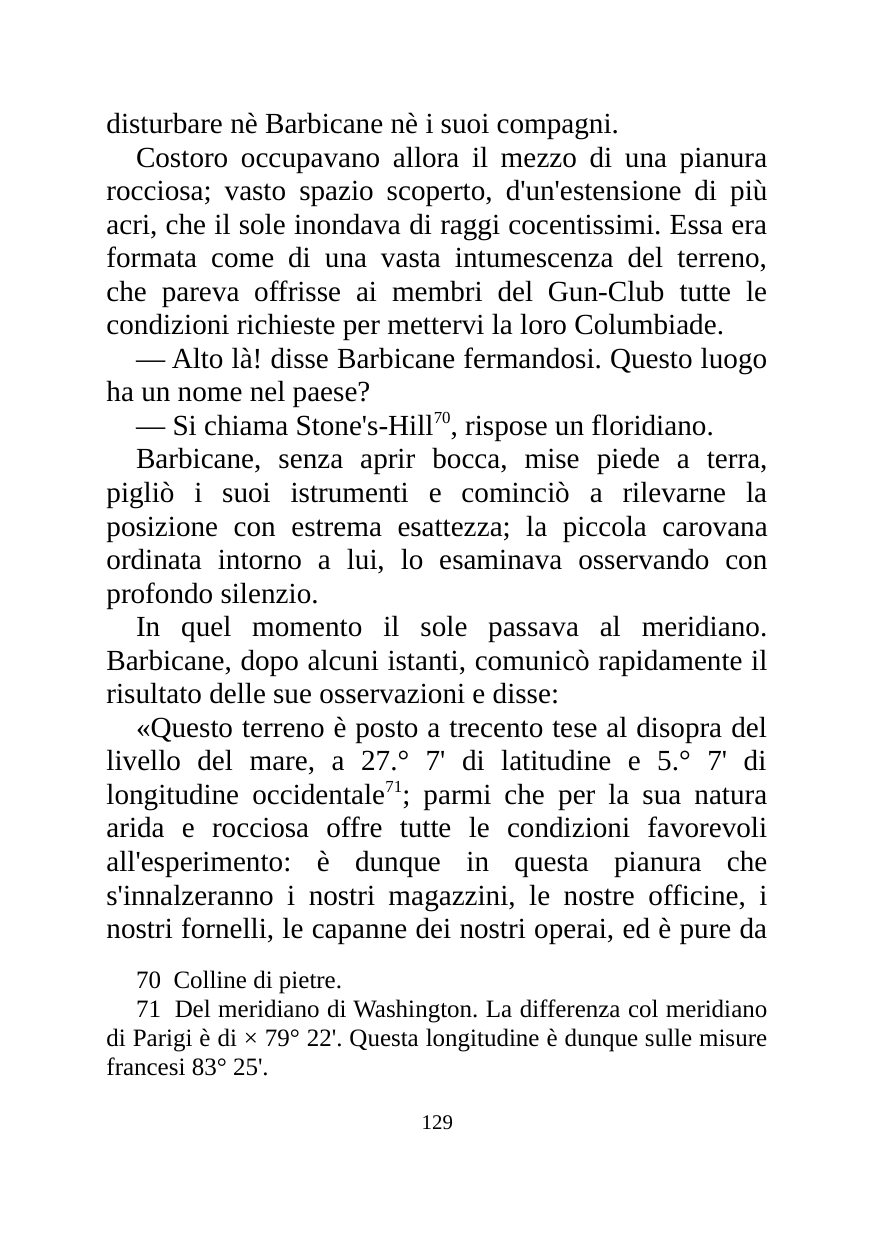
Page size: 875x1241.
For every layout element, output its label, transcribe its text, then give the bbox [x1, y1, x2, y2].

text Del meridiano di Washington. La differenza col meridiano di Parigi è di × 79° 22'. Questa longitudine è dunque sulle misure francesi 83° 25'. [106, 994, 768, 1080]
text «Questo terreno è posto a trecento tese al disopra del livello del mare, a 27.° 7' di latitudine e 5.° 7' di longitudine occidentale; parmi che per la sua natura arida e rocciosa offre tutte le condizioni favorevoli all'esperimento: è dunque in questa pianura che s'innalzeranno i nostri magazzini, le nostre officine, i nostri fornelli, le capanne dei nostri operai, ed è pure da [106, 710, 768, 945]
text disturbare nè Barbicane nè i suoi compagni. [106, 106, 768, 140]
text Costoro occupavano allora il mezzo di una pianura rocciosa; vasto spazio scoperto, d'un'estensione di più acri, che il sole inondava di raggi cocentissimi. Essa era formata come di una vasta intumescenza del terreno, che pareva offrisse ai membri del Gun-Club tutte le condizioni richieste per mettervi la loro Columbiade. [106, 140, 768, 341]
text — Alto là! disse Barbicane fermandosi. Questo luogo ha un nome nel paese? [106, 341, 768, 408]
text Barbicane, senza aprir bocca, mise piede a terra, pigliò i suoi istrumenti e cominciò a rilevarne la posizione con estrema esattezza; la piccola carovana ordinata intorno a lui, lo esaminava osservando con profondo silenzio. [106, 442, 768, 609]
text — Si chiama Stone's-Hill, rispose un floridiano. [106, 408, 768, 442]
text In quel momento il sole passava al meridiano. Barbicane, dopo alcuni istanti, comunicò rapidamente il risultato delle sue osservazioni e disse: [106, 609, 768, 710]
text Colline di pietre. [106, 965, 768, 994]
